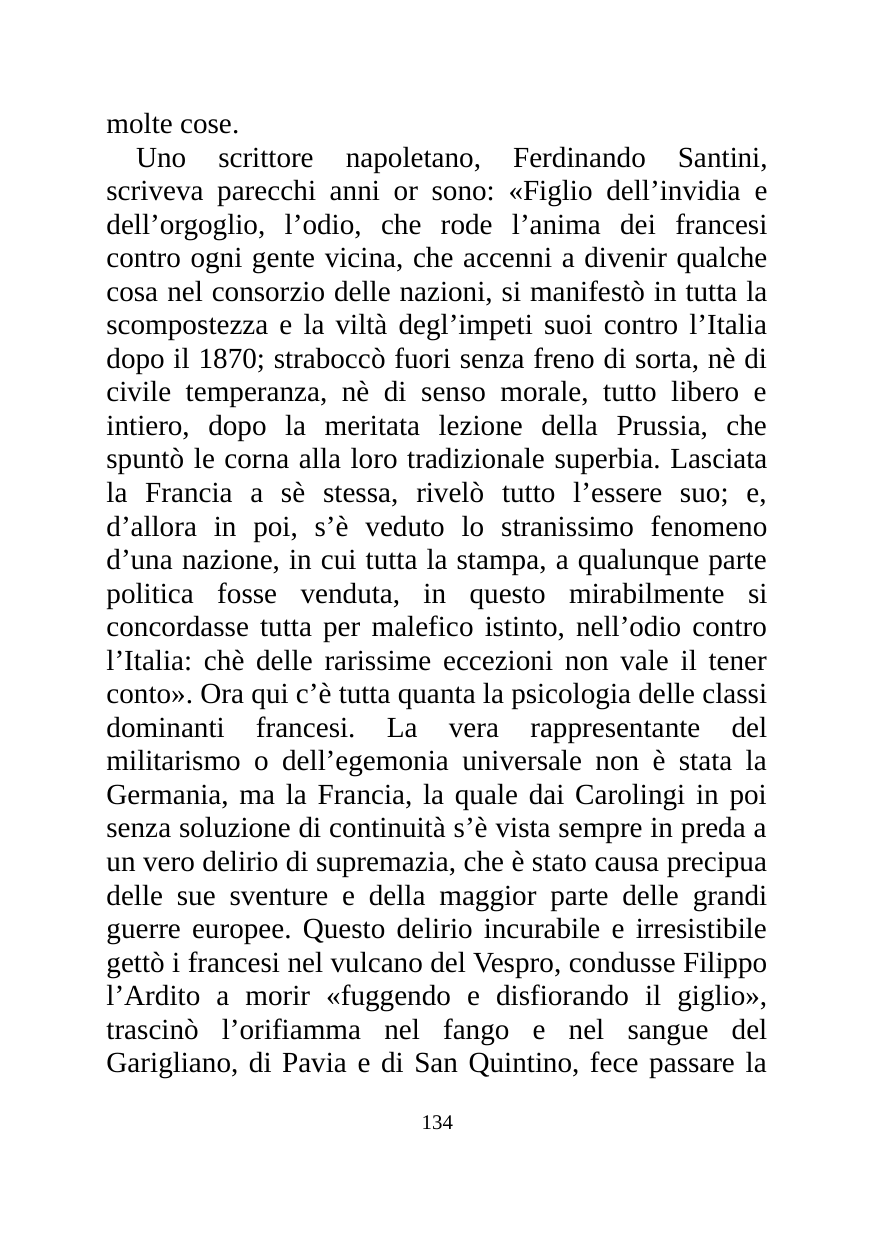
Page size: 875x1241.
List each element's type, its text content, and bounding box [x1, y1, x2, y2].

text molte cose. [106, 106, 768, 140]
text Uno scrittore napoletano, Ferdinando Santini, scriveva parecchi anni or sono: «Figlio dell’invidia e dell’orgoglio, l’odio, che rode l’anima dei francesi contro ogni gente vicina, che accenni a divenir qualche cosa nel consorzio delle nazioni, si manifestò in tutta la scompostezza e la viltà degl’impeti suoi contro l’Italia dopo il 1870; straboccò fuori senza freno di sorta, nè di civile temperanza, nè di senso morale, tutto libero e intiero, dopo la meritata lezione della Prussia, che spuntò le corna alla loro tradizionale superbia. Lasciata la Francia a sè stessa, rivelò tutto l’essere suo; e, d’allora in poi, s’è veduto lo stranissimo fenomeno d’una nazione, in cui tutta la stampa, a qualunque parte politica fosse venduta, in questo mirabilmente si concordasse tutta per malefico istinto, nell’odio contro l’Italia: chè delle rarissime eccezioni non vale il tener conto». Ora qui c’è tutta quanta la psicologia delle classi dominanti francesi. La vera rappresentante del militarismo o dell’egemonia universale non è stata la Germania, ma la Francia, la quale dai Carolingi in poi senza soluzione di continuità s’è vista sempre in preda a un vero delirio di supremazia, che è stato causa precipua delle sue sventure e della maggior parte delle grandi guerre europee. Questo delirio incurabile e irresistibile gettò i francesi nel vulcano del Vespro, condusse Filippo l’Ardito a morir «fuggendo e disfiorando il giglio», trascinò l’orifiamma nel fango e nel sangue del Garigliano, di Pavia e di San Quintino, fece passare la [106, 140, 768, 1079]
